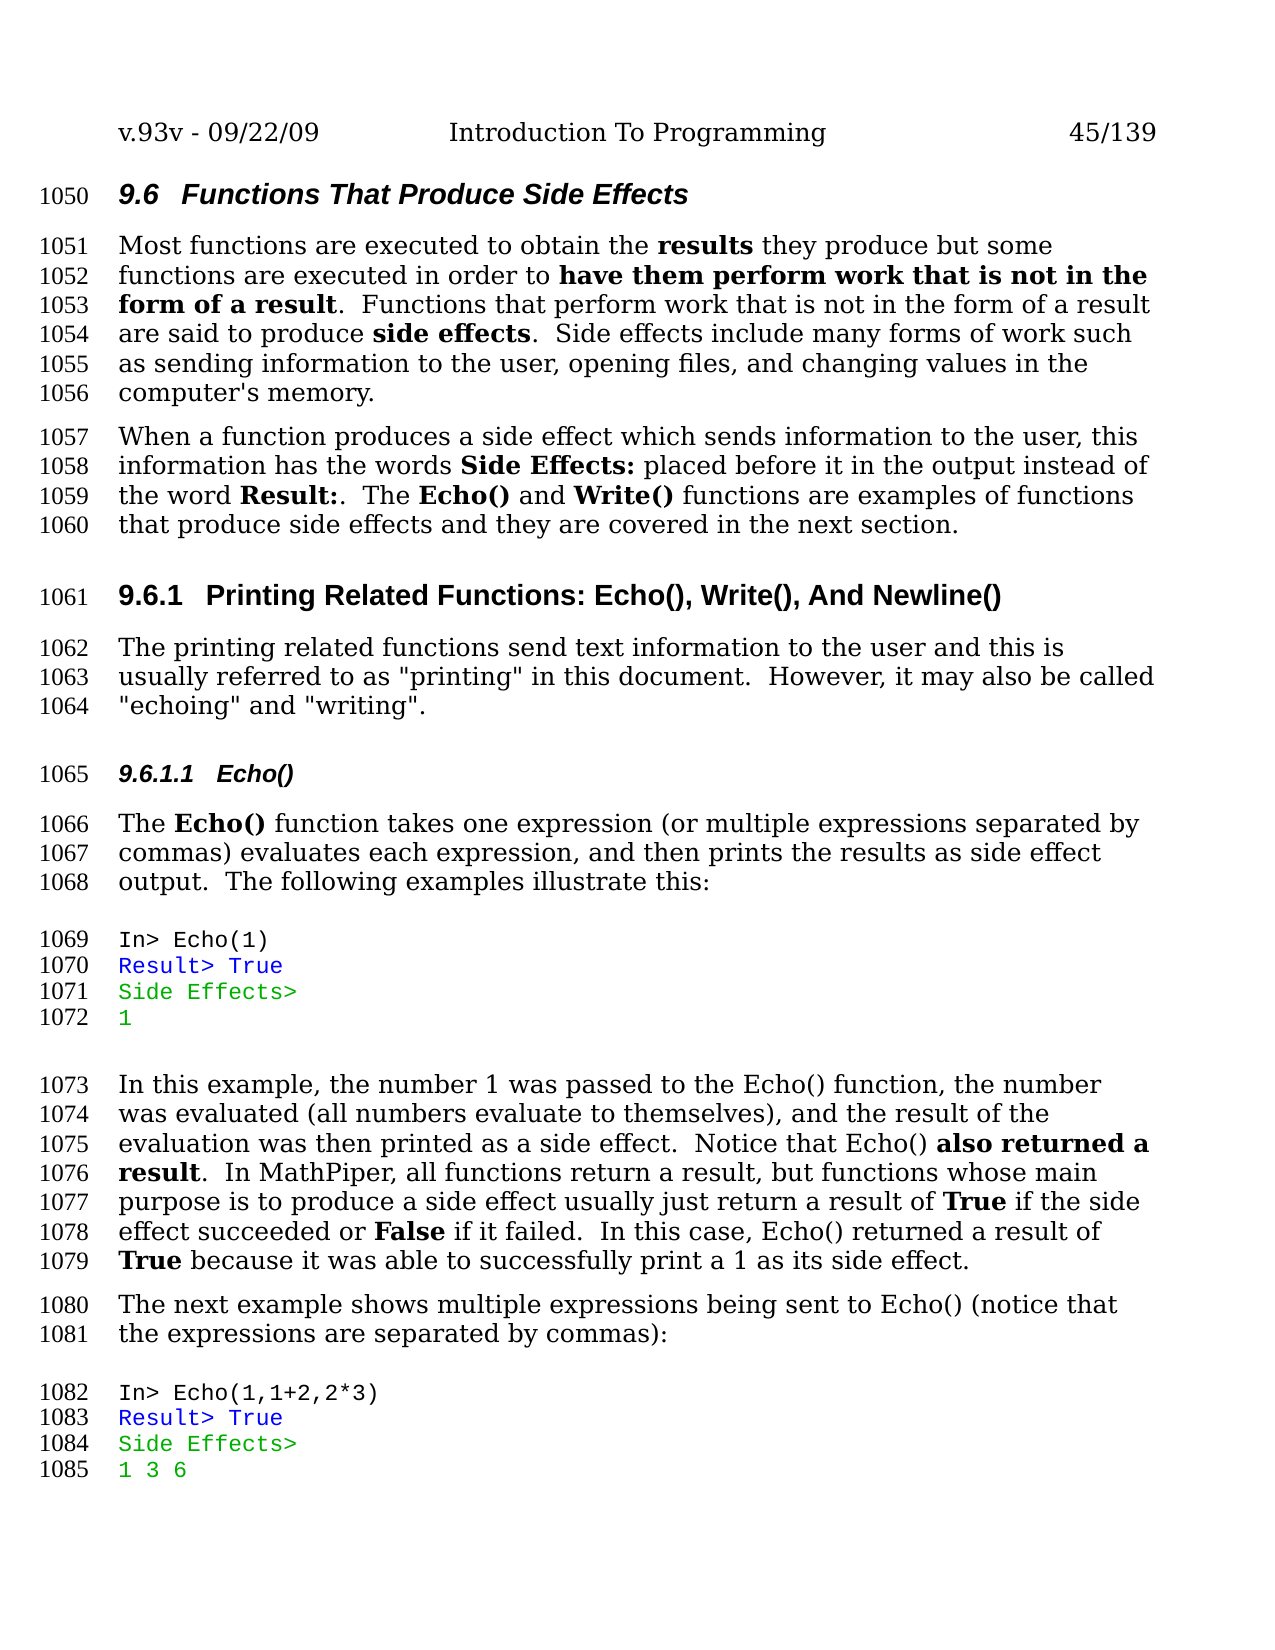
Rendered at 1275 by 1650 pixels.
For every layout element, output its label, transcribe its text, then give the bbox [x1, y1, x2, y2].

text In this example, the number 1 was passed to the Echo() function, the number was evaluated (all numbers evaluate to themselves), and the result of the evaluation was then printed as a side effect. Notice that Echo() also returned a result. In MathPiper, all functions return a result, but functions whose main purpose is to produce a side effect usually just return a result of True if the side effect succeeded or False if it failed. In this case, Echo() returned a result of True because it was able to successfully print a 1 as its side effect. [118, 1070, 1157, 1276]
text 1 [118, 1006, 1157, 1032]
text The Echo() function takes one expression (or multiple expressions separated by commas) evaluates each expression, and then prints the results as side effect output. The following examples illustrate this: [118, 809, 1157, 896]
subtitle Printing Related Functions: Echo(), Write(), And Newline() [118, 578, 1157, 612]
subtitle Functions That Produce Side Effects [118, 177, 1157, 210]
text Result> True [118, 954, 1157, 980]
text Most functions are executed to obtain the results they produce but some functions are executed in order to have them perform work that is not in the form of a result. Functions that perform work that is not in the form of a result are said to produce side effects. Side effects include many forms of work such as sending information to the user, opening files, and changing values in the computer's memory. [118, 231, 1157, 407]
text The next example shows multiple expressions being sent to Echo() (notice that the expressions are separated by commas): [118, 1291, 1157, 1349]
text Side Effects> [118, 1433, 1157, 1459]
text In> Echo(1,1+2,2*3) [118, 1381, 1157, 1407]
text 1 3 6 [118, 1459, 1157, 1484]
text The printing related functions send text information to the user and this is usually referred to as "printing" in this document. However, it may also be called "echoing" and "writing". [118, 633, 1157, 720]
text Result> True [118, 1407, 1157, 1433]
subtitle Echo() [118, 759, 1157, 788]
text In> Echo(1) [118, 928, 1157, 954]
text When a function produces a side effect which sends information to the user, this information has the words Side Effects: placed before it in the output instead of the word Result:. The Echo() and Write() functions are examples of functions that produce side effects and they are covered in the next section. [118, 422, 1157, 539]
text Side Effects> [118, 980, 1157, 1006]
